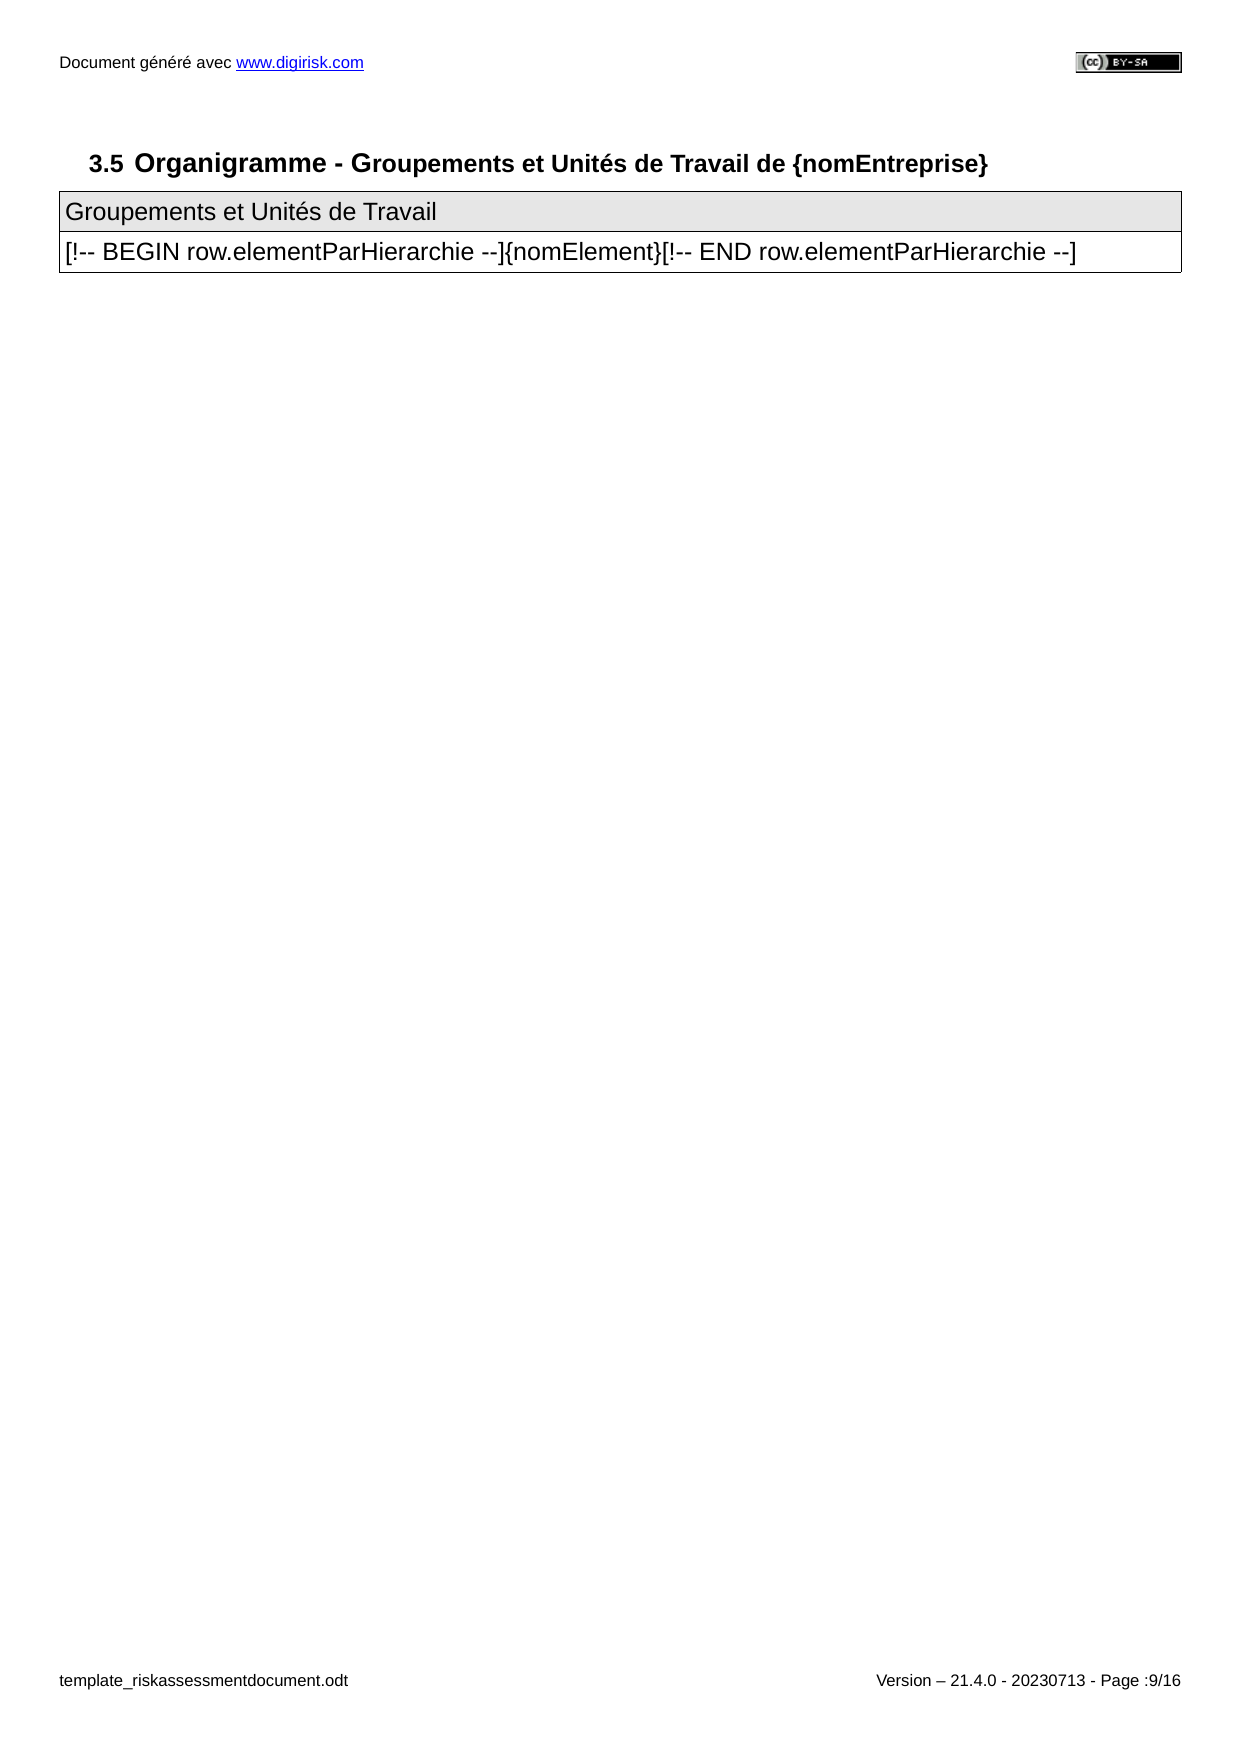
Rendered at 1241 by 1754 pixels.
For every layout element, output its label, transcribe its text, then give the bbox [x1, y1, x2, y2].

table_header Groupements et Unités de Travail [60, 192, 1181, 231]
table_cell [!-- BEGIN row.elementParHierarchie --]{nomElement}[!-- END row.elementParHierarchie --] [60, 232, 1181, 272]
picture [1075, 52, 1182, 73]
subtitle Organigramme - Groupements et Unités de Travail de {nomEntreprise} [89, 147, 1181, 178]
